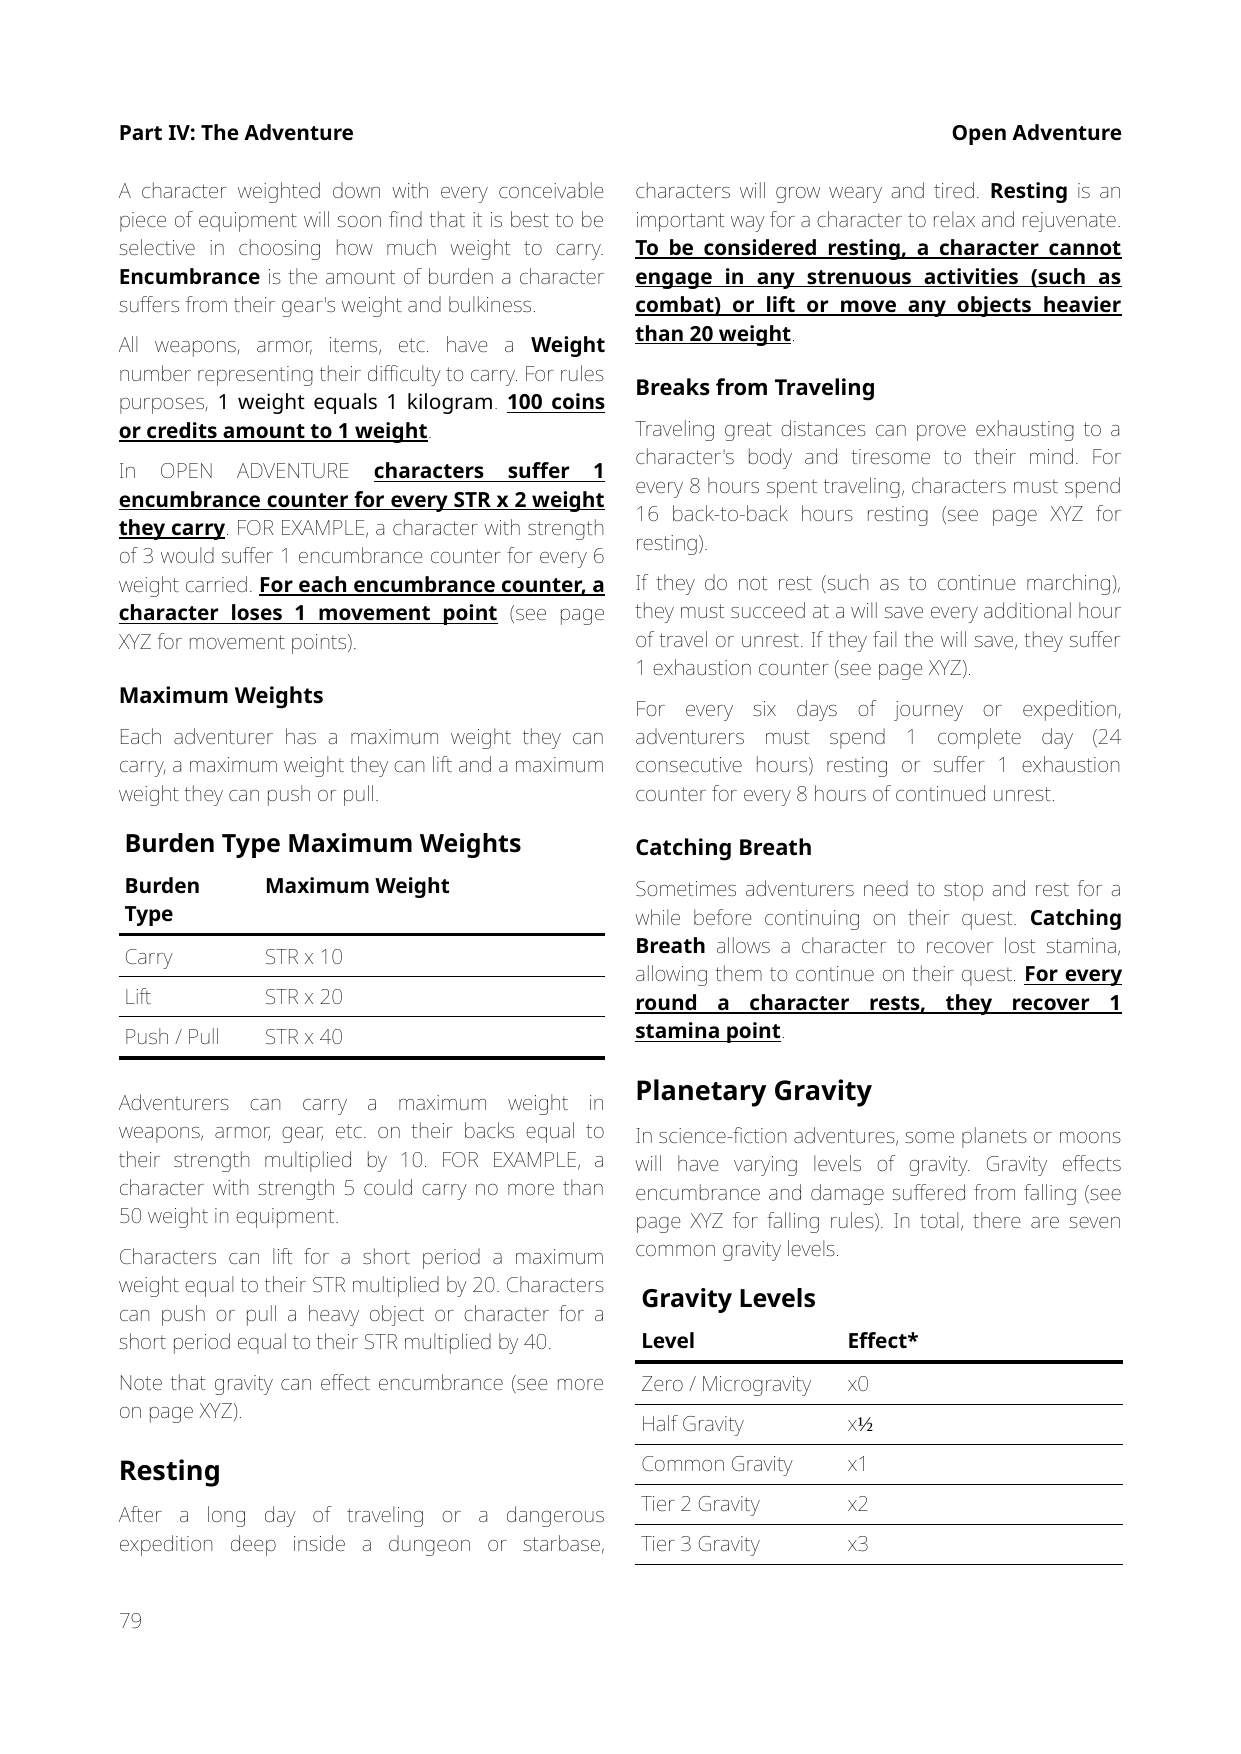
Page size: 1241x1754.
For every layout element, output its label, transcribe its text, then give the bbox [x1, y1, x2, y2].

table_cell STR x 10 [259, 936, 605, 976]
text characters will grow weary and tired. Resting is an important way for a character to relax and rejuvenate. To be considered resting, a character cannot [635, 176, 1122, 257]
table_header Burden Type Maximum Weights [119, 820, 605, 865]
subtitle Planetary Gravity [635, 1071, 1122, 1108]
table_cell STR x 20 [259, 977, 605, 1016]
table_cell Common Gravity [635, 1445, 841, 1483]
table_cell Level [635, 1321, 841, 1360]
text Each adventurer has a maximum weight they can carry, a maximum weight they can lift and a maximum weight they can push or pull. [118, 722, 605, 807]
text stamina point. [635, 1014, 1122, 1045]
text All weapons, armor, items, etc. have a Weight number representing their difficulty to carry. For rules purposes, 1 weight equals 1 kilogram. 100 coins or credits amount to 1 weight. [118, 331, 605, 444]
table_cell x1 [841, 1445, 1123, 1483]
subtitle Maximum Weights [118, 680, 605, 710]
text In science-fiction adventures, some planets or moons will have varying levels of gravity. Gravity effects encumbrance and damage suffered from falling (see page XYZ for falling rules). In total, there are seven common gravity levels. [635, 1121, 1122, 1263]
table_cell x0 [841, 1364, 1123, 1403]
text than 20 weight. [635, 316, 1122, 347]
subtitle Resting [118, 1451, 605, 1488]
subtitle Breaks from Traveling [635, 372, 1122, 401]
table_cell x2 [841, 1485, 1123, 1523]
text A character weighted down with every conceivable piece of equipment will soon find that it is best to be selective in choosing how much weight to carry. Encumbrance is the amount of burden a character suffers from their gear's weight and bulkiness. [118, 176, 605, 319]
table_cell Zero / Microgravity [635, 1364, 841, 1403]
text Characters can lift for a short period a maximum weight equal to their STR multiplied by 20. Characters can push or pull a heavy object or character for a short period equal to their STR multiplied by 40. [118, 1242, 605, 1356]
table_cell Carry [119, 936, 259, 976]
table_cell Tier 3 Gravity [635, 1525, 841, 1563]
text Traveling great distances can prove exhausting to a character's body and tiresome to their mind. For every 8 hours spent traveling, characters must spend 16 back-to-back hours resting (see page XYZ for resting). [635, 414, 1122, 556]
text Sometimes adventurers need to stop and rest for a while before continuing on their quest. Catching Breath allows a character to recover lost stamina, allowing them to continue on their quest. For every round a character rests, they recover 1 [635, 874, 1122, 1012]
text combat) or lift or move any objects heavier [635, 287, 1122, 314]
text After a long day of traveling or a dangerous expedition deep inside a dungeon or starbase, [118, 1501, 605, 1557]
table_cell STR x 40 [259, 1017, 605, 1056]
table_cell Push / Pull [119, 1017, 259, 1056]
text For every six days of journey or expedition, adventurers must spend 1 complete day (24 consecutive hours) resting or suffer 1 exhaustion counter for every 8 hours of continued unrest. [635, 694, 1122, 807]
text In OPEN ADVENTURE characters suffer 1 encumbrance counter for every STR x 2 weight [118, 456, 605, 509]
table_cell Lift [119, 977, 259, 1016]
text engage in any strenuous activities (such as [635, 259, 1122, 286]
table_cell Effect* [841, 1321, 1123, 1360]
table_cell x3 [841, 1525, 1123, 1563]
table_cell Half Gravity [635, 1405, 841, 1443]
table_cell Maximum Weight [259, 865, 605, 933]
text Note that gravity can effect encumbrance (see more on page XYZ). [118, 1368, 605, 1425]
table_header Gravity Levels [635, 1275, 1123, 1321]
table_cell x½ [841, 1405, 1123, 1443]
subtitle Catching Breath [635, 832, 1122, 862]
text Adventurers can carry a maximum weight in weapons, armor, gear, etc. on their backs equal to their strength multiplied by 10. FOR EXAMPLE, a character with strength 5 could carry no more than 50 weight in equipment. [118, 1059, 605, 1230]
text If they do not rest (such as to continue marching), they must succeed at a will save every additional hour of travel or unrest. If they fail the will save, they suffer 1 exhaustion counter (see page XYZ). [635, 568, 1122, 682]
table_cell Tier 2 Gravity [635, 1485, 841, 1523]
text they carry. FOR EXAMPLE, a character with strength of 3 would suffer 1 encumbrance counter for every 6 weight carried. For each encumbrance counter, a character loses 1 movement point (see page XYZ for movement points). [118, 510, 605, 655]
table_cell Burden Type [119, 865, 259, 933]
